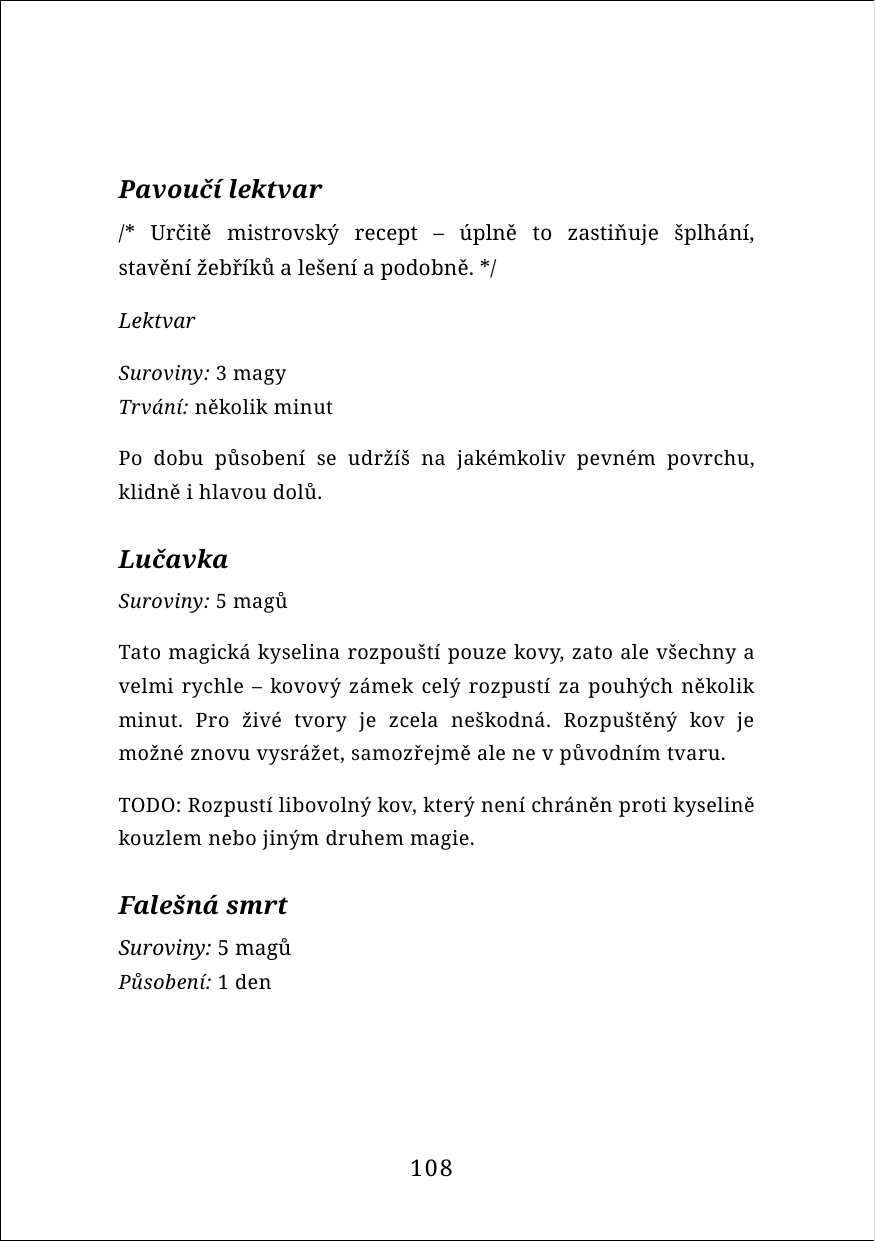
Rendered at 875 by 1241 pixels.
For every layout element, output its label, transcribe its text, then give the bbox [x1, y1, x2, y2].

text Suroviny: 5 magů [118, 587, 756, 614]
subtitle Lučavka [118, 541, 756, 575]
text Suroviny: 5 magů Působení: 1 den [118, 933, 756, 996]
text Po dobu působení se udržíš na jakémkoliv pevném povrchu, klidně i hlavou dolů. [118, 444, 756, 505]
text TODO: Rozpustí libovolný kov, který není chráněn proti kyselině kouzlem nebo jiným druhem magie. [118, 791, 756, 851]
text /* Určitě mistrovský recept – úplně to zastiňuje šplhání, stavění žebříků a lešení a podobně. */ [118, 218, 756, 282]
text Tato magická kyselina rozpouští pouze kovy, zato ale všechny a velmi rychle – kovový zámek celý rozpustí za pouhých několik minut. Pro živé tvory je zcela neškodná. Rozpuštěný kov je možné znovu vysrážet, samozřejmě ale ne v původním tvaru. [118, 638, 756, 766]
subtitle Falešná smrt [118, 888, 756, 922]
subtitle Pavoučí lektvar [118, 172, 756, 206]
text Suroviny: 3 magy Trvání: několik minut [118, 359, 756, 420]
text Lektvar [118, 306, 756, 335]
